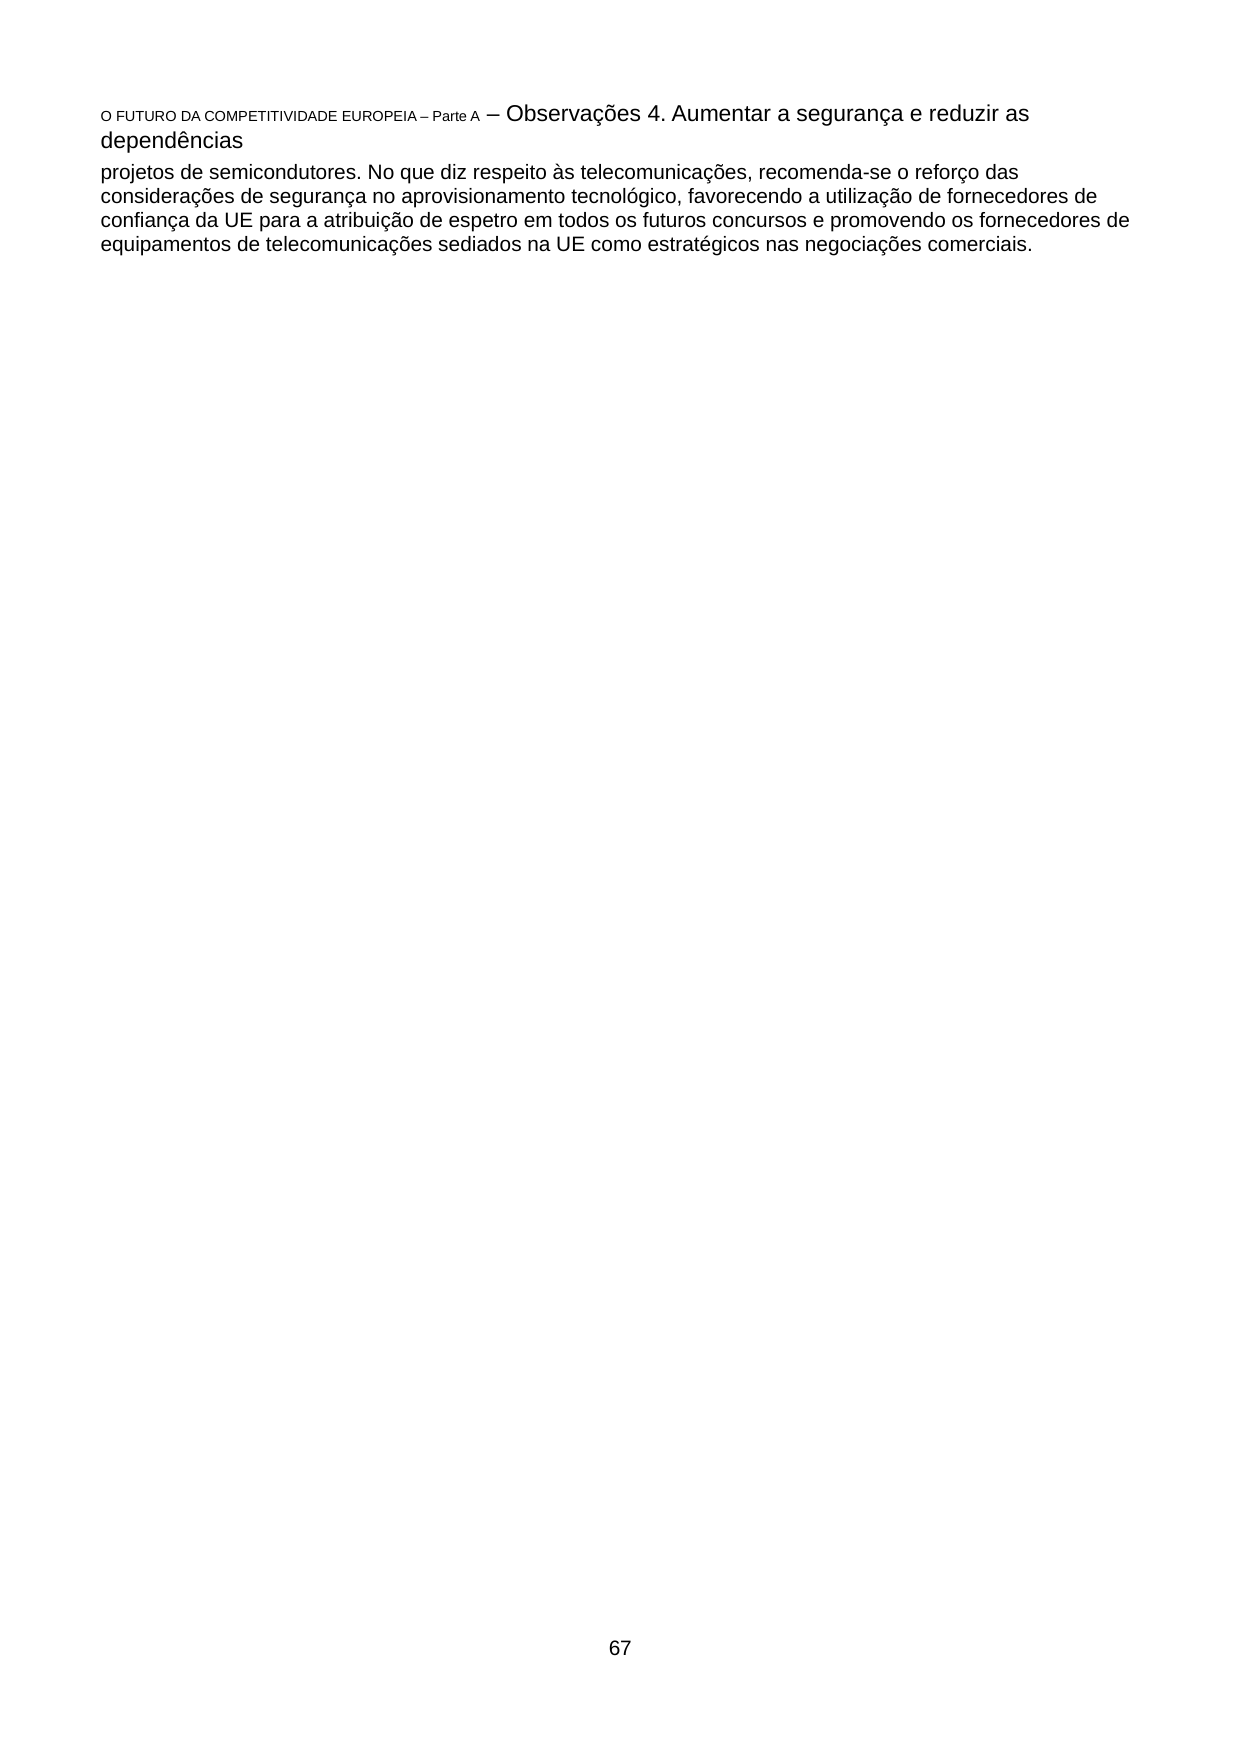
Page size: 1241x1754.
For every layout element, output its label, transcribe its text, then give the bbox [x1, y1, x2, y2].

text projetos de semicondutores. No que diz respeito às telecomunicações, recomenda-se o reforço das considerações de segurança no aprovisionamento tecnológico, favorecendo a utilização de fornecedores de confiança da UE para a atribuição de espetro em todos os futuros concursos e promovendo os fornecedores de equipamentos de telecomunicações sediados na UE como estratégicos nas negociações comerciais. [100, 159, 1140, 255]
